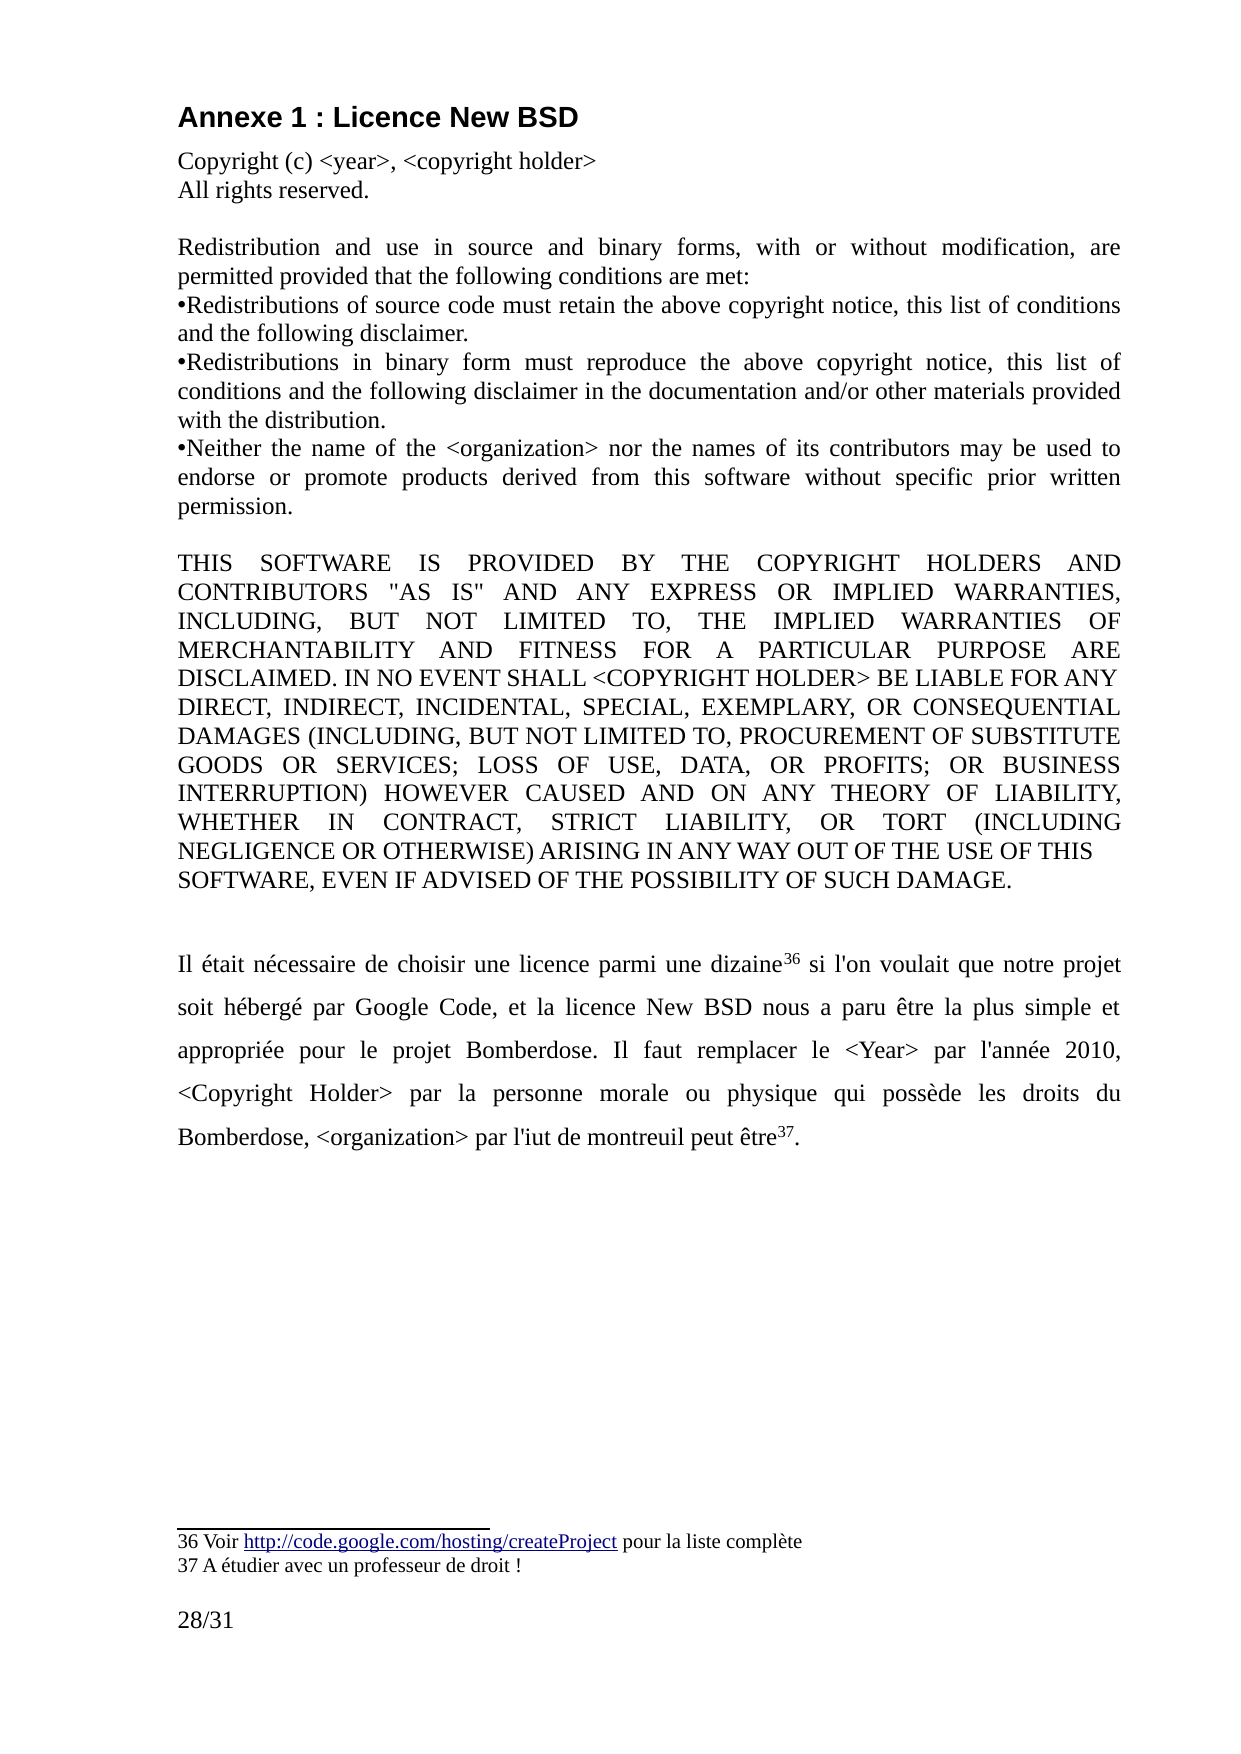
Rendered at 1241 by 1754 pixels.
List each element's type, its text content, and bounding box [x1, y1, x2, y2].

text DIRECT, INDIRECT, INCIDENTAL, SPECIAL, EXEMPLARY, OR CONSEQUENTIAL DAMAGES (INCLUDING, BUT NOT LIMITED TO, PROCUREMENT OF SUBSTITUTE GOODS OR SERVICES; LOSS OF USE, DATA, OR PROFITS; OR BUSINESS INTERRUPTION) HOWEVER CAUSED AND ON ANY THEORY OF LIABILITY, WHETHER IN CONTRACT, STRICT LIABILITY, OR TORT (INCLUDING NEGLIGENCE OR OTHERWISE) ARISING IN ANY WAY OUT OF THE USE OF THIS [177, 692, 1122, 865]
text Copyright (c) <year>, <copyright holder> [177, 146, 1122, 175]
list Redistributions of source code must retain the above copyright notice, this list of conditions and the following disclaimer. [177, 290, 1122, 347]
text All rights reserved. [177, 175, 1122, 203]
text Il était nécessaire de choisir une licence parmi une dizaine si l'on voulait que notre projet soit hébergé par Google Code, et la licence New BSD nous a paru être la plus simple et appropriée pour le projet Bomberdose. Il faut remplacer le <Year> par l'année 2010, <Copyright Holder> par la personne morale ou physique qui possède les droits du Bomberdose, <organization> par l'iut de montreuil peut être. [177, 949, 1122, 1150]
text THIS SOFTWARE IS PROVIDED BY THE COPYRIGHT HOLDERS AND CONTRIBUTORS "AS IS" AND ANY EXPRESS OR IMPLIED WARRANTIES, INCLUDING, BUT NOT LIMITED TO, THE IMPLIED WARRANTIES OF MERCHANTABILITY AND FITNESS FOR A PARTICULAR PURPOSE ARE DISCLAIMED. IN NO EVENT SHALL <COPYRIGHT HOLDER> BE LIABLE FOR ANY [177, 548, 1122, 692]
list Redistributions in binary form must reproduce the above copyright notice, this list of conditions and the following disclaimer in the documentation and/or other materials provided with the distribution. [177, 347, 1122, 433]
text Voir http://code.google.com/hosting/createProject pour la liste complète [177, 1529, 1122, 1553]
subtitle Annexe 1 : Licence New BSD [177, 100, 1122, 133]
text SOFTWARE, EVEN IF ADVISED OF THE POSSIBILITY OF SUCH DAMAGE. [177, 865, 1122, 893]
text Redistribution and use in source and binary forms, with or without modification, are permitted provided that the following conditions are met: [177, 232, 1122, 290]
list Neither the name of the <organization> nor the names of its contributors may be used to endorse or promote products derived from this software without specific prior written permission. [177, 433, 1122, 520]
text A étudier avec un professeur de droit ! [177, 1553, 1122, 1577]
